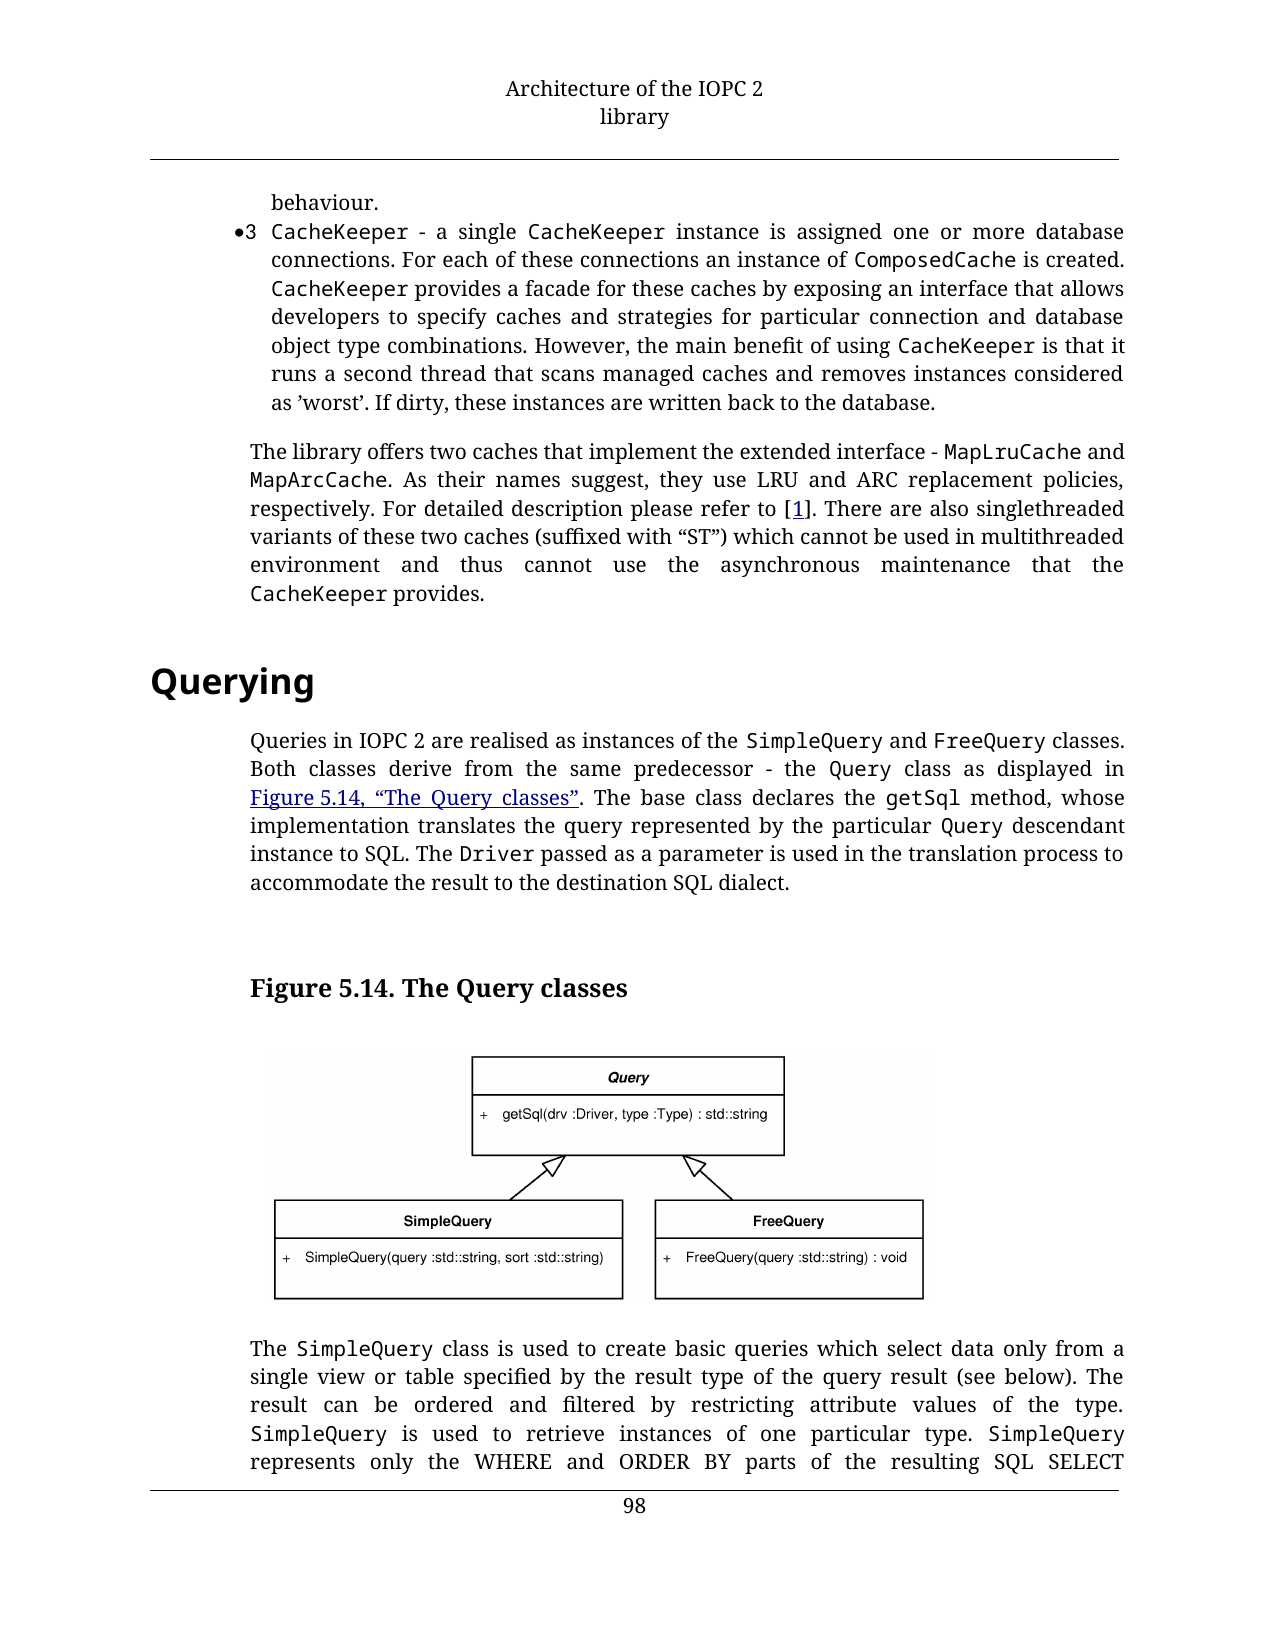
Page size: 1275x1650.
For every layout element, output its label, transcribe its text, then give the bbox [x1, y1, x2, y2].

text The SimpleQuery class is used to create basic queries which select data only from a single view or table specified by the result type of the query result (see below). The result can be ordered and filtered by restricting attribute values of the type. SimpleQuery is used to retrieve instances of one particular type. SimpleQuery represents only the WHERE and ORDER BY parts of the resulting SQL SELECT [250, 1334, 1125, 1476]
text Queries in IOPC 2 are realised as instances of the SimpleQuery and FreeQuery classes. Both classes derive from the same predecessor - the Query class as displayed in Figure 5.14, “The Query classes”. The base class declares the getSql method, whose implementation translates the query represented by the particular Query descendant instance to SQL. The Driver passed as a parameter is used in the translation process to accommodate the result to the destination SQL dialect. [250, 726, 1125, 896]
list behaviour. [233, 188, 1125, 217]
picture [266, 1049, 929, 1304]
list CacheKeeper - a single CacheKeeper instance is assigned one or more database connections. For each of these connections an instance of ComposedCache is created. CacheKeeper provides a facade for these caches by exposing an interface that allows developers to specify caches and strategies for particular connection and database object type combinations. However, the main benefit of using CacheKeeper is that it runs a second thread that scans managed caches and removes instances considered as ’worst’. If dirty, these instances are written back to the database. [233, 217, 1125, 416]
text Querying [150, 657, 1125, 705]
text Figure 5.14. The Query classes [250, 971, 1125, 1005]
text The library offers two caches that implement the extended interface - MapLruCache and MapArcCache. As their names suggest, they use LRU and ARC replacement policies, respectively. For detailed description please refer to [1]. There are also singlethreaded variants of these two caches (suffixed with “ST”) which cannot be used in multithreaded environment and thus cannot use the asynchronous maintenance that the CacheKeeper provides. [250, 437, 1125, 607]
